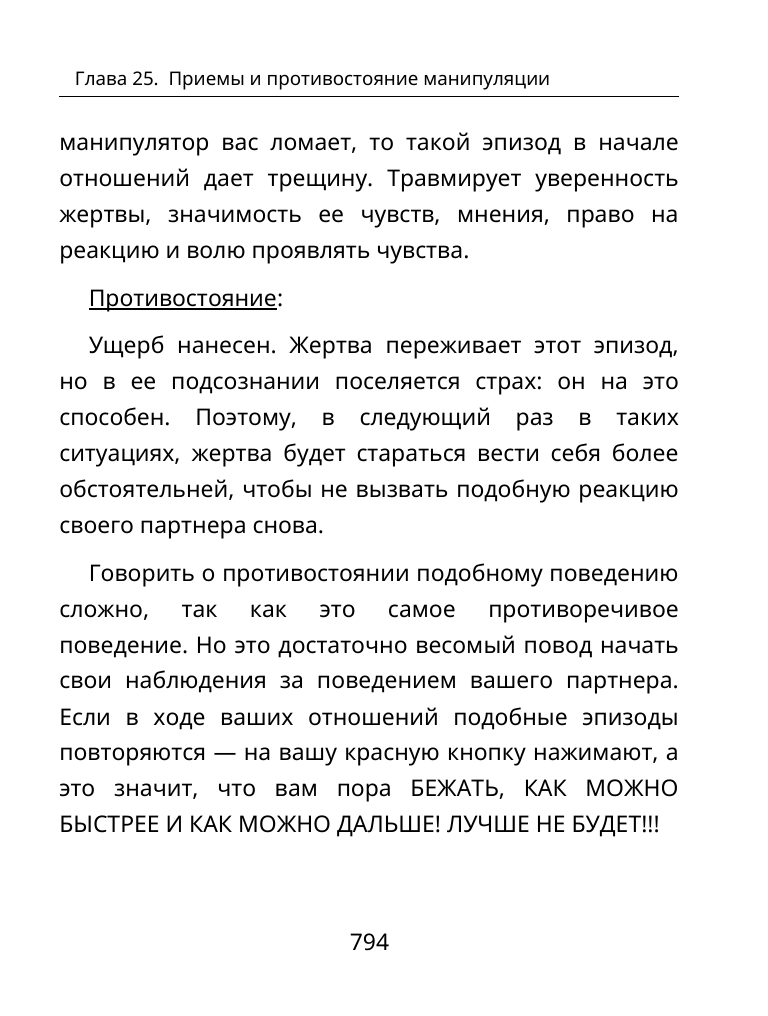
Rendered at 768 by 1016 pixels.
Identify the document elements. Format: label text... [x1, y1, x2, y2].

text манипулятор вас ломает, то такой эпизод в начале отношений дает трещину. Травмирует уверенность жертвы, значимость ее чувств, мнения, право на реакцию и волю проявлять чувства. [59, 126, 679, 265]
text Противостояние: [59, 282, 679, 313]
text Ущерб нанесен. Жертва переживает этот эпизод, но в ее подсознании поселяется страх: он на это способен. Поэтому, в следующий раз в таких ситуациях, жертва будет стараться вести себя более обстоятельней, чтобы не вызвать подобную реакцию своего партнера снова. [59, 329, 679, 540]
text Говорить о противостоянии подобному поведению сложно, так как это самое противоречивое поведение. Но это достаточно весомый повод начать свои наблюдения за поведением вашего партнера. Если в ходе ваших отношений подобные эпизоды повторяются — на вашу красную кнопку нажимают, а это значит, что вам пора БЕЖАТЬ, КАК МОЖНО БЫСТРЕЕ И КАК МОЖНО ДАЛЬШЕ! ЛУЧШЕ НЕ БУДЕТ!!! [59, 557, 679, 839]
